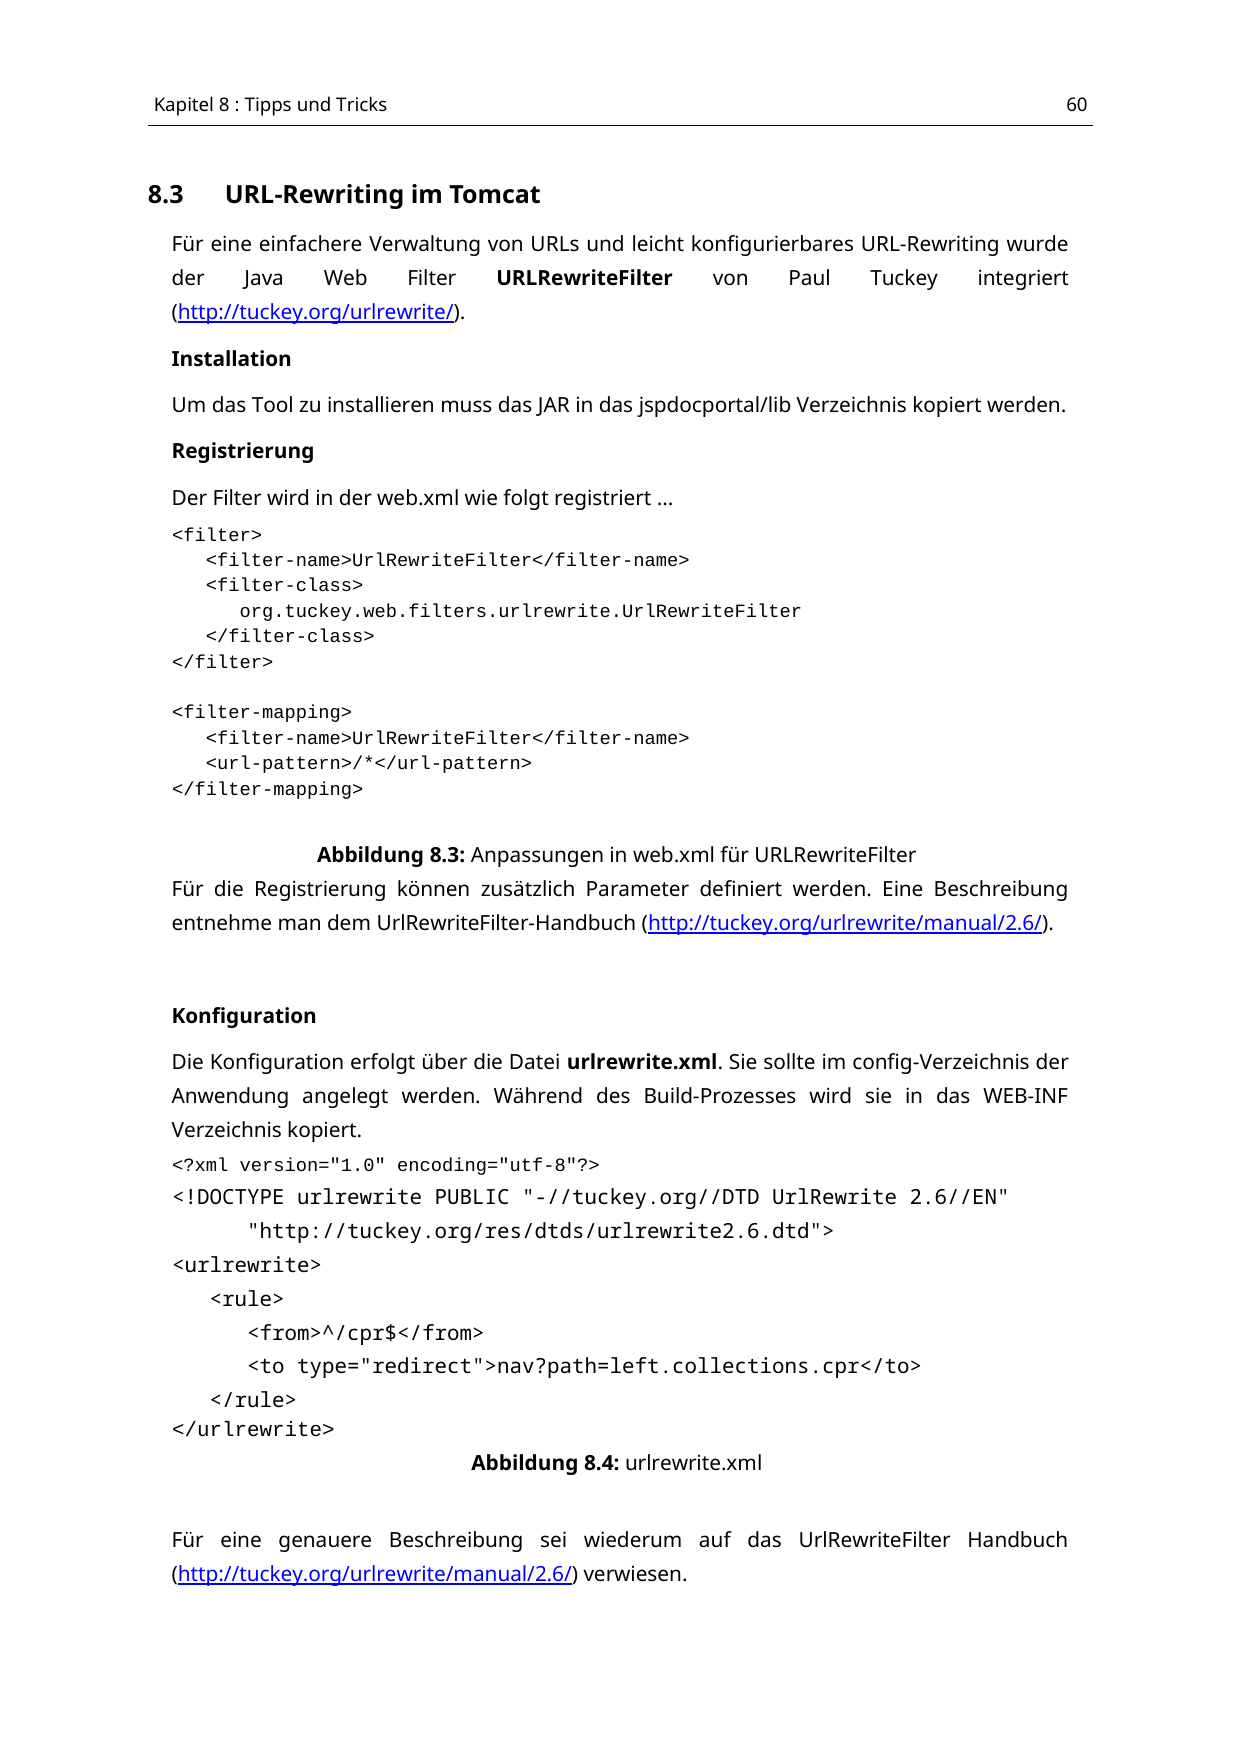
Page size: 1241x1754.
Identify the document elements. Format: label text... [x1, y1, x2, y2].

text <!DOCTYPE urlrewrite PUBLIC "-//tuckey.org//DTD UrlRewrite 2.6//EN" [172, 1182, 1061, 1211]
text Registrierung [171, 436, 1069, 464]
text Die Konfiguration erfolgt über die Datei urlrewrite.xml. Sie sollte im config-Verzeichnis der Anwendung angelegt werden. Während des Build-Prozesses wird sie in das WEB-INF Verzeichnis kopiert. [171, 1047, 1069, 1143]
text Abbildung 8.3: Anpassungen in web.xml für URLRewriteFilter [172, 840, 1061, 868]
text Um das Tool zu installieren muss das JAR in das jspdocportal/lib Verzeichnis kopiert werden. [171, 390, 1069, 418]
text Für eine genauere Beschreibung sei wiederum auf das UrlRewriteFilter Handbuch (http://tuckey.org/urlrewrite/manual/2.6/) verwiesen. [171, 1525, 1069, 1587]
text </urlrewrite> [172, 1419, 1061, 1443]
text Konfiguration [171, 1001, 1069, 1029]
text Für eine einfachere Verwaltung von URLs und leicht konfigurierbares URL-Rewriting wurde der Java Web Filter URLRewriteFilter von Paul Tuckey integriert (http://tuckey.org/urlrewrite/). [171, 229, 1069, 326]
text Der Filter wird in der web.xml wie folgt registriert ... [171, 483, 1069, 511]
text Abbildung 8.4: urlrewrite.xml [172, 1448, 1061, 1477]
text <filter> <filter-name>UrlRewriteFilter</filter-name> <filter-class> org.tuckey.web.filters.urlrewrite.UrlRewriteFilter </filter-class> </filter> <filter-mapping> <filter-name>UrlRewriteFilter</filter-name> <url-pattern>/*</url-pattern> </filter-mapping> [172, 525, 1061, 835]
text Installation [171, 344, 1069, 372]
text "http://tuckey.org/res/dtds/urlrewrite2.6.dtd"> [172, 1216, 1061, 1244]
text <urlrewrite> <rule> <from>^/cpr$</from> <to type="redirect">nav?path=left.collections.cpr</to> </rule> [172, 1250, 1061, 1414]
text Für die Registrierung können zusätzlich Parameter definiert werden. Eine Beschreibung entnehme man dem UrlRewriteFilter-Handbuch (http://tuckey.org/urlrewrite/manual/2.6/). [148, 525, 1085, 936]
subtitle URL-Rewriting im Tomcat [148, 177, 1092, 211]
text <?xml version="1.0" encoding="utf-8"?> [172, 1155, 1061, 1177]
